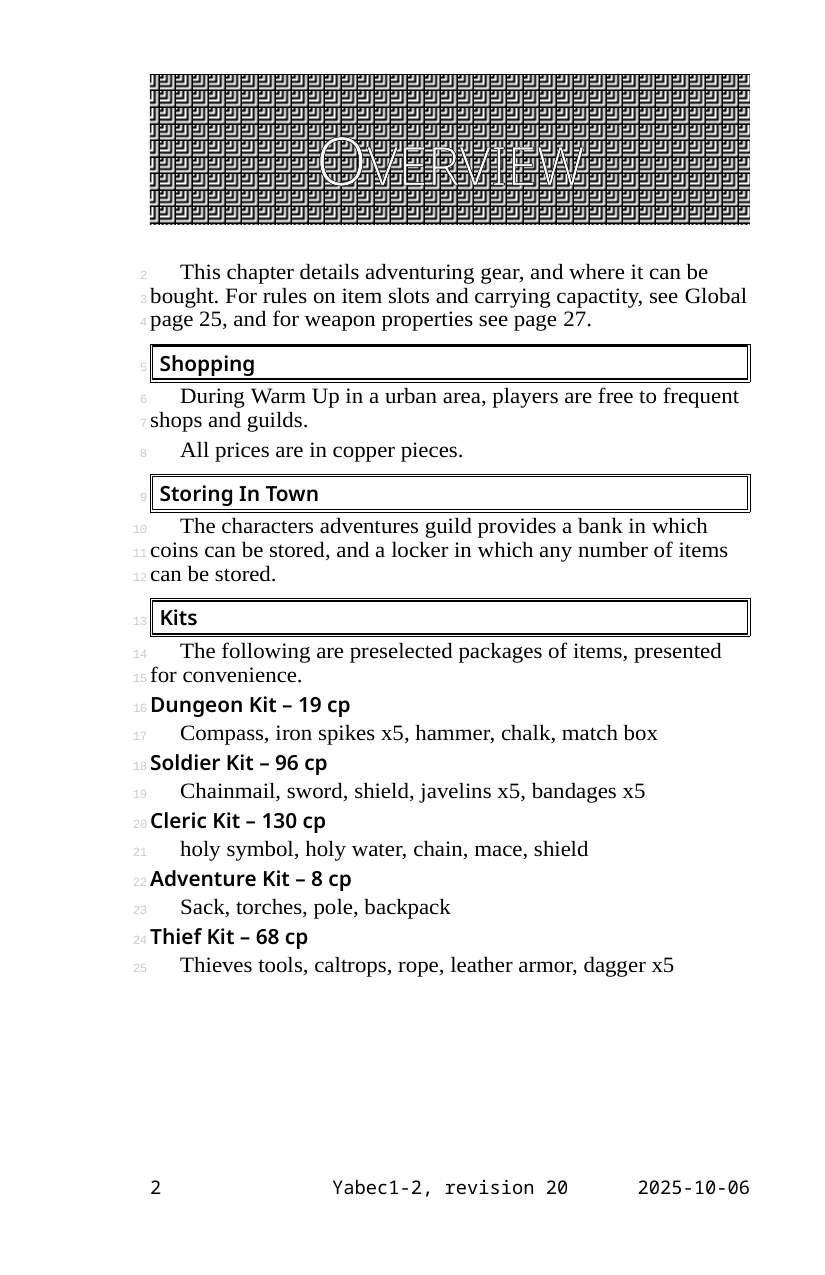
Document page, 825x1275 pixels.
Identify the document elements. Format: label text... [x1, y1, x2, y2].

text During Warm Up in a urban area, players are free to frequent shops and guilds. [150, 385, 750, 432]
subtitle Cleric Kit – 130 cp [150, 806, 750, 834]
subtitle Dungeon Kit – 19 cp [150, 690, 750, 718]
subtitle Soldier Kit – 96 cp [150, 748, 750, 776]
text All prices are in copper pieces. [150, 438, 750, 462]
picture [149, 74, 750, 225]
text Thieves tools, caltrops, rope, leather armor, dagger x5 [150, 954, 750, 977]
subtitle Adventure Kit – 8 cp [150, 864, 750, 893]
text Compass, iron spikes x5, hammer, chalk, match box [150, 721, 750, 745]
text The following are preselected packages of items, presented for convenience. [150, 639, 750, 687]
text This chapter details adventuring gear, and where it can be bought. For rules on item slots and carrying capactity, see Global page 24, and for weapon properties see page 25. [150, 260, 750, 332]
text holy symbol, holy water, chain, mace, shield [150, 838, 750, 861]
subtitle Shopping [153, 347, 747, 378]
text Chainmail, sword, shield, javelins x5, bandages x5 [150, 779, 750, 803]
subtitle Thief Kit – 68 cp [150, 922, 750, 951]
text Sack, torches, pole, backpack [150, 896, 750, 919]
text The characters adventures guild provides a bank in which coins can be stored, and a locker in which any number of items can be stored. [150, 515, 750, 586]
